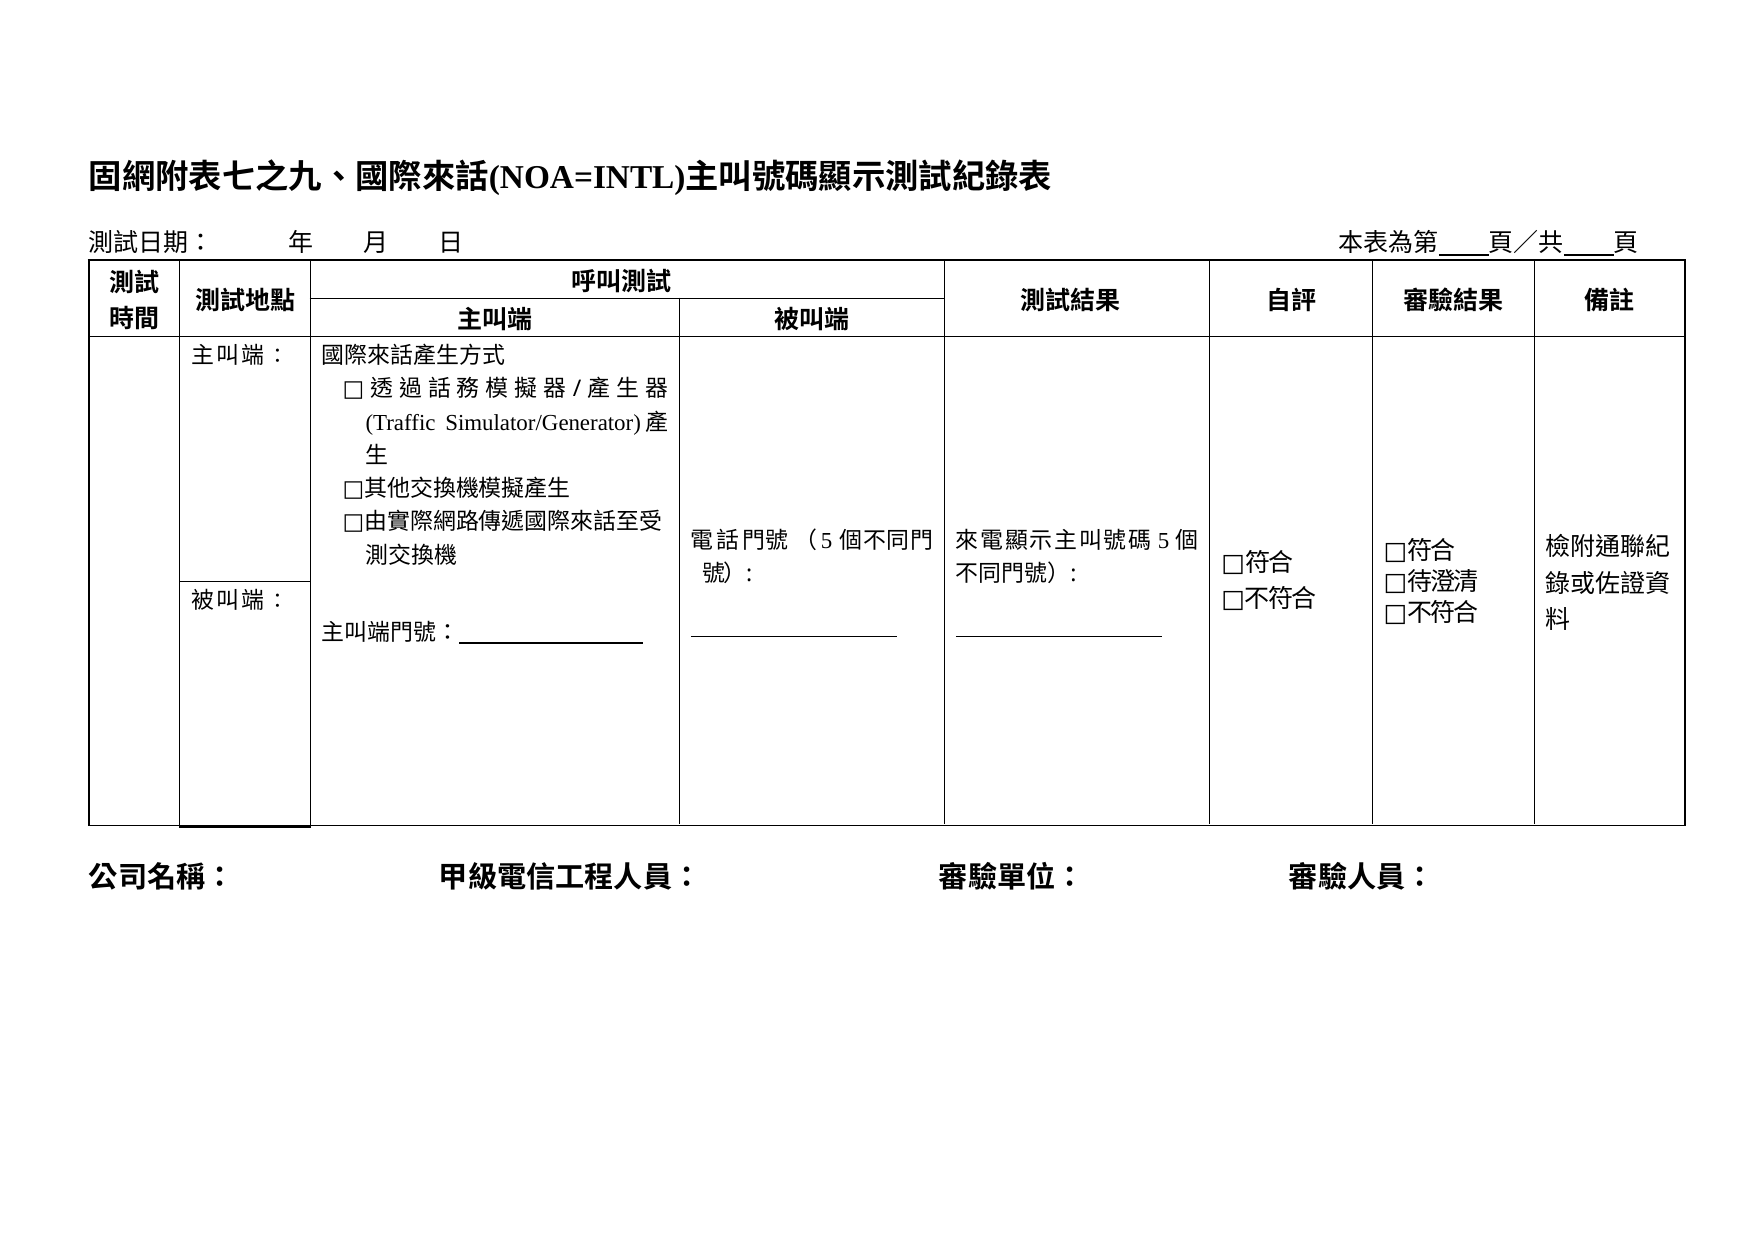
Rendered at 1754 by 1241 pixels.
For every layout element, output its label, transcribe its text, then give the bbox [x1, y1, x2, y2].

table_cell 來電顯示主叫號碼5個不同門號）: [944, 337, 1210, 825]
table_header 備註 [1535, 261, 1684, 336]
table_header 測試時間 [90, 261, 179, 336]
table_cell 主叫端 [311, 299, 679, 336]
table_header 自評 [1210, 261, 1372, 336]
table_cell 國際來話產生方式 □透過話務模擬器/產生器(Traffic Simulator/Generator)產生 □其他交換機模擬產生 □由實際網路傳遞國際來話至受測交換機 主叫端門號： [311, 337, 679, 825]
table_cell [90, 337, 179, 825]
table_cell 被叫端 [680, 299, 944, 336]
table_header 審驗結果 [1373, 261, 1534, 336]
text 測試日期： 年 月 日 本表為第 頁／共 頁 [89, 223, 1682, 259]
table_cell 被叫端： [180, 582, 310, 825]
table_cell □符合 □不符合 [1210, 337, 1372, 825]
table_cell □符合 □待澄清 □不符合 [1372, 337, 1534, 825]
text 公司名稱： 甲級電信工程人員： 審驗單位： 審驗人員： [89, 852, 1695, 896]
table_header 呼叫測試 [311, 261, 944, 297]
table_header 測試結果 [945, 261, 1209, 336]
table_cell 主叫端： [180, 337, 310, 581]
subtitle 固網附表七之九、國際來話(NOA=INTL)主叫號碼顯示測試紀錄表 [89, 150, 1695, 198]
table_cell 電話門號 （5個不同門號）: [679, 337, 944, 825]
table_cell 檢附通聯紀錄或佐證資料 [1534, 337, 1684, 825]
table_header 測試地點 [180, 261, 310, 336]
